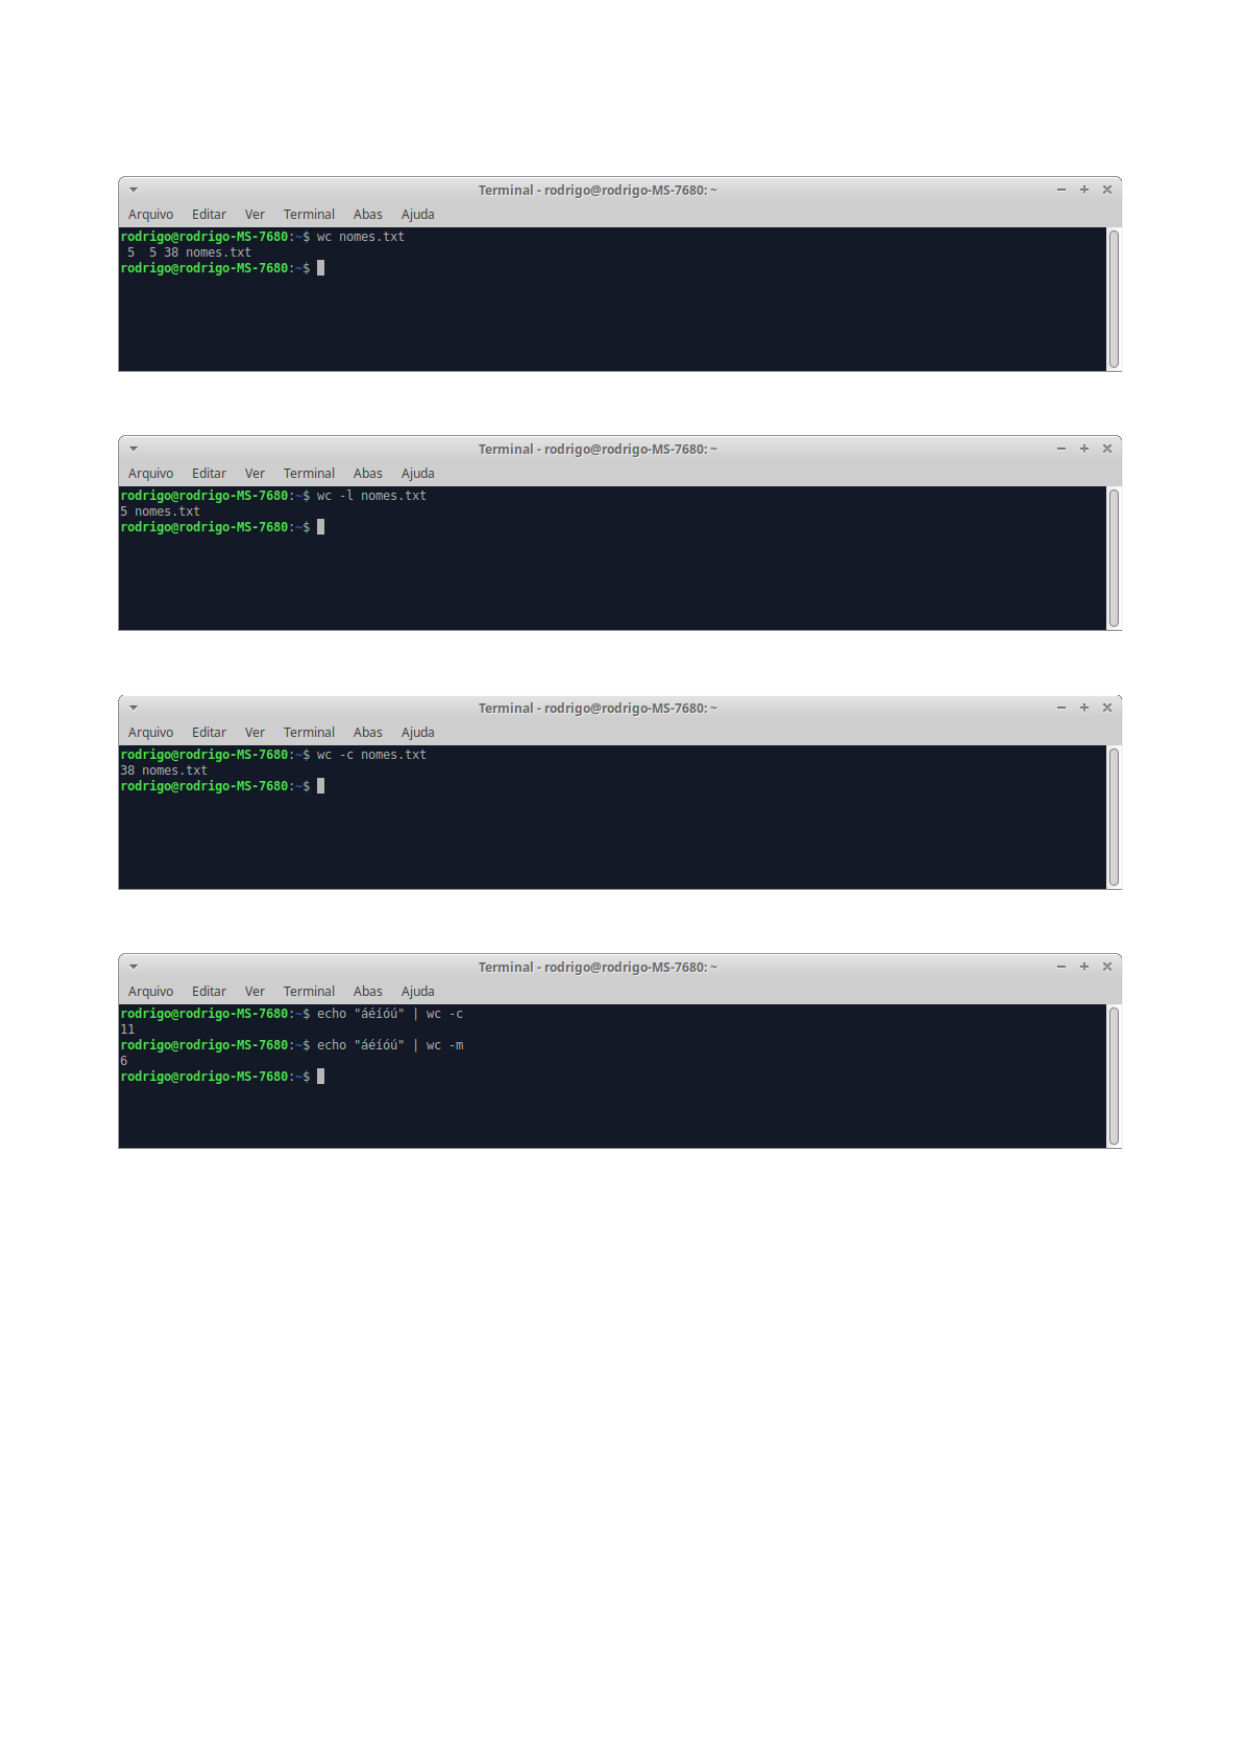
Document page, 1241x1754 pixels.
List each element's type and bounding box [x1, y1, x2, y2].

picture [118, 695, 1123, 890]
picture [118, 953, 1123, 1149]
picture [118, 435, 1123, 631]
picture [118, 176, 1123, 372]
